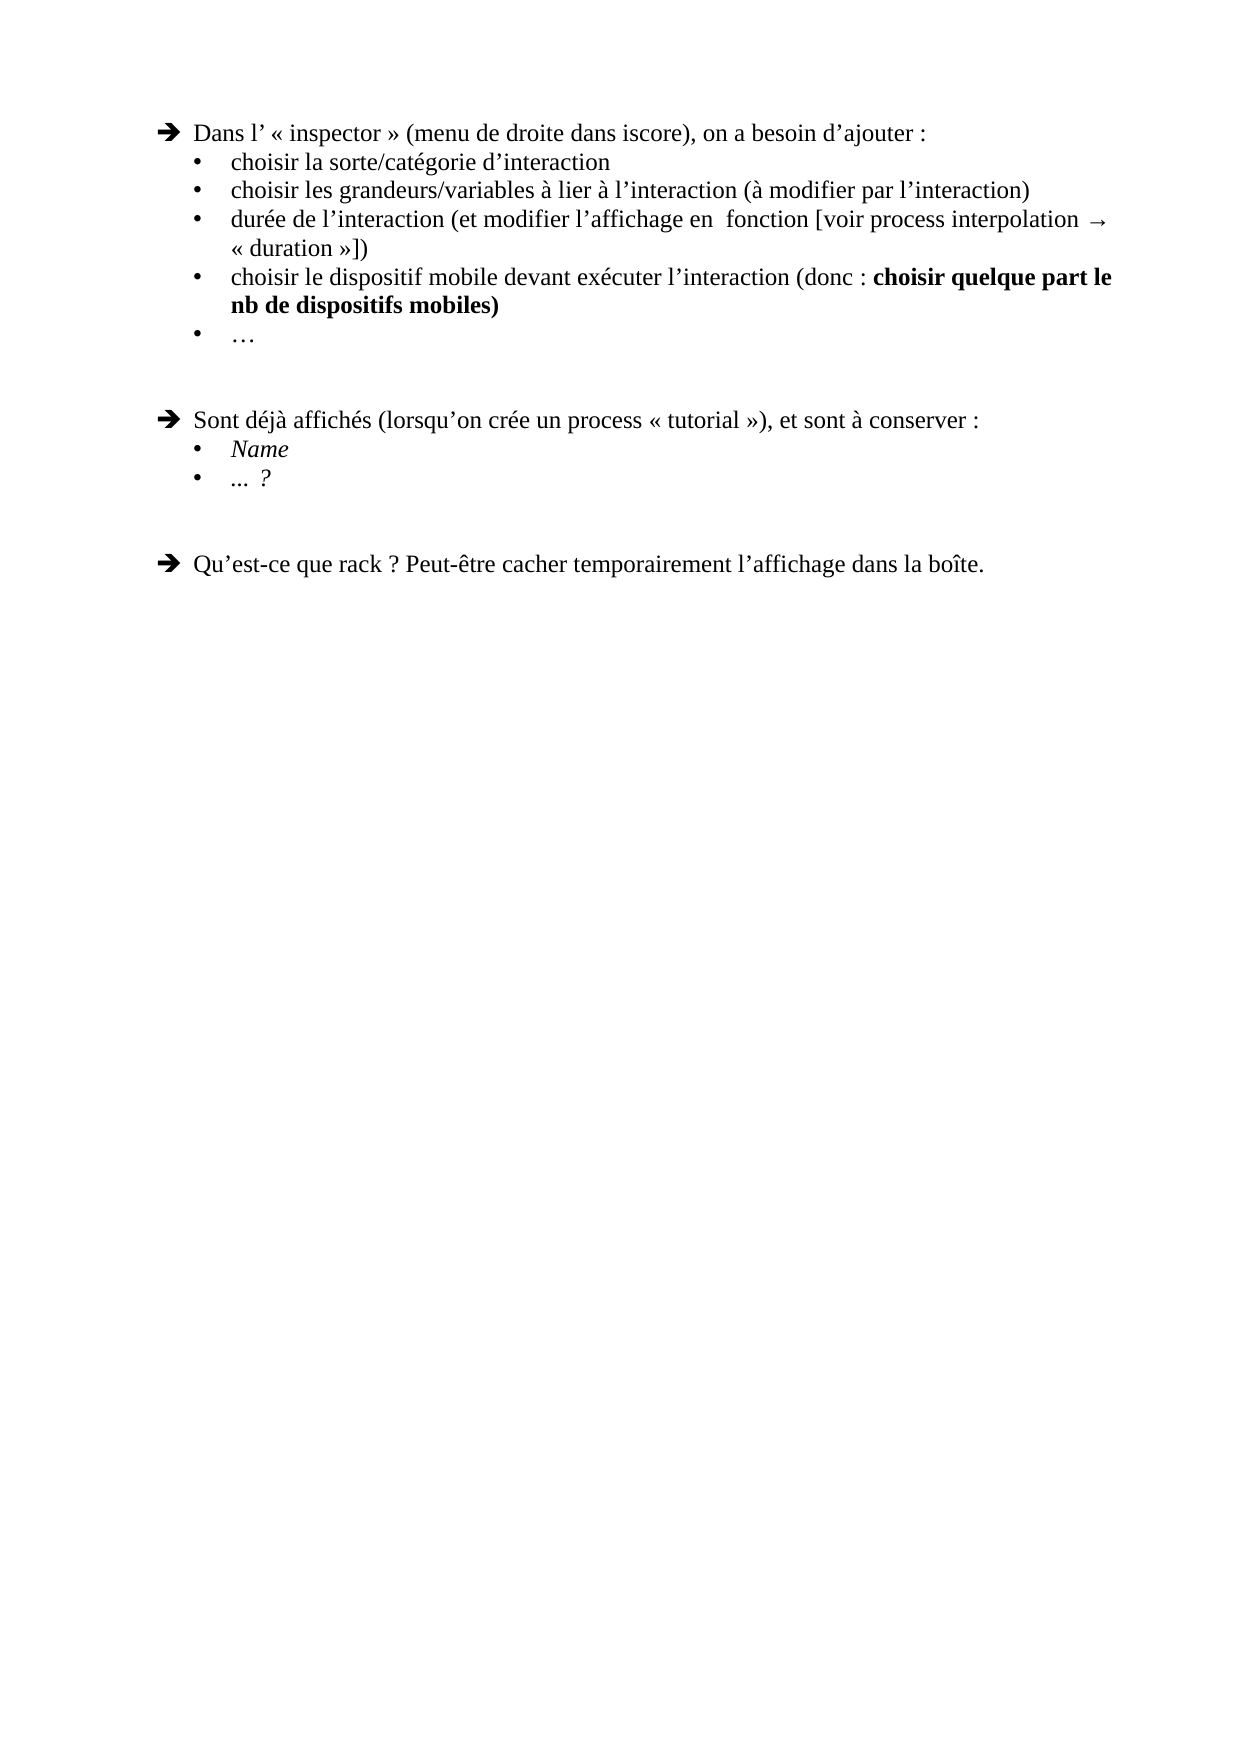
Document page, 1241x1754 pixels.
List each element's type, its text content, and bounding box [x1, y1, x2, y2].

list ... ? [193, 463, 1122, 492]
list choisir la sorte/catégorie d’interaction [193, 147, 1122, 176]
list Dans l’ « inspector » (menu de droite dans iscore), on a besoin d’ajouter : [156, 118, 1122, 147]
list choisir le dispositif mobile devant exécuter l’interaction (donc : choisir quelque part le nb de dispositifs mobiles) [193, 262, 1122, 319]
list Name [193, 434, 1122, 463]
list durée de l’interaction (et modifier l’affichage en fonction [voir process interpolation → « duration »]) [193, 204, 1122, 262]
list Sont déjà affichés (lorsqu’on crée un process « tutorial »), et sont à conserver : [156, 406, 1122, 434]
list Qu’est-ce que rack ? Peut-être cacher temporairement l’affichage dans la boîte. [156, 549, 1122, 578]
list choisir les grandeurs/variables à lier à l’interaction (à modifier par l’interaction) [193, 176, 1122, 204]
list … [193, 319, 1122, 348]
